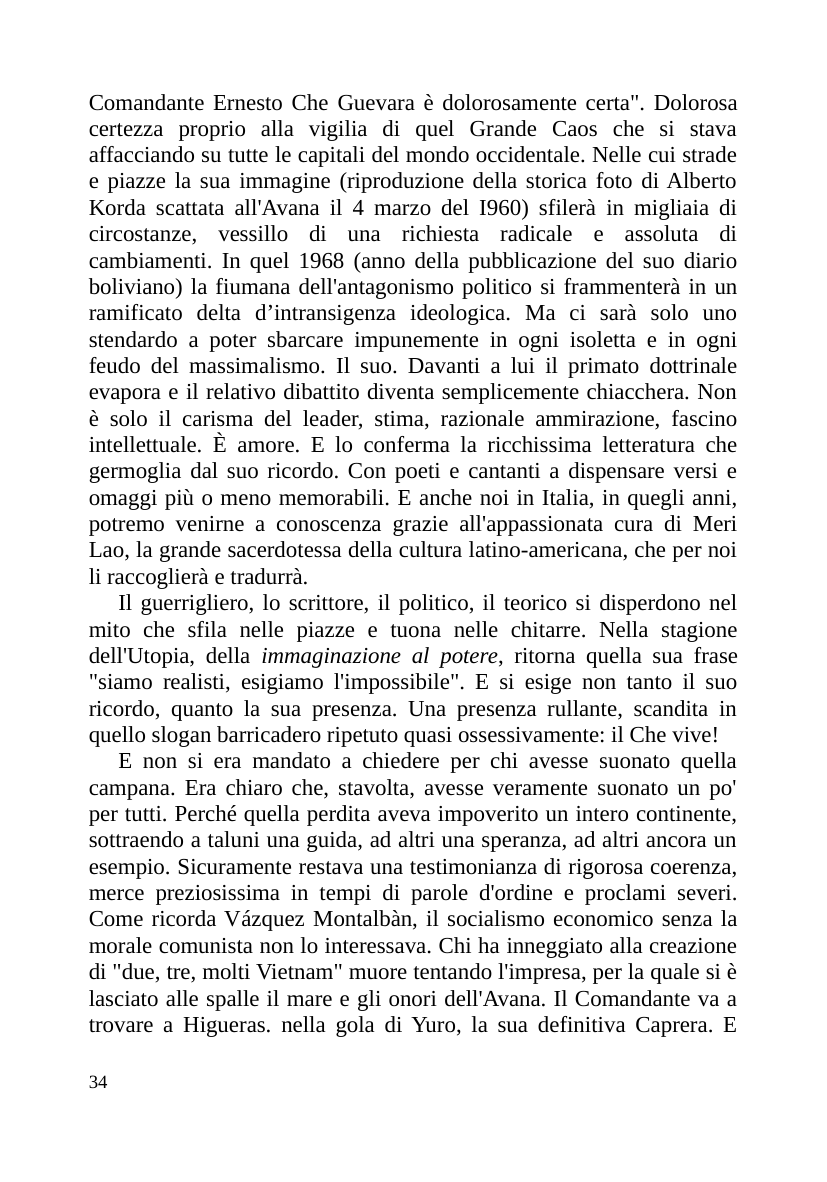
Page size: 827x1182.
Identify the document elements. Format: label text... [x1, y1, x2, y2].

text Il guerrigliero, lo scrittore, il politico, il teorico si disperdono nel mito che sfila nelle piazze e tuona nelle chitarre. Nella stagione dell'Utopia, della immaginazione al potere, ritorna quella sua frase "siamo realisti, esigiamo l'impossibile". E si esige non tanto il suo ricordo, quanto la sua presenza. Una presenza rullante, scandita in quello slogan barricadero ripetuto quasi ossessivamente: il Che vive! [88, 589, 738, 747]
text E non si era mandato a chiedere per chi avesse suonato quella campana. Era chiaro che, stavolta, avesse veramente suonato un po' per tutti. Perché quella perdita aveva impoverito un intero continente, sottraendo a taluni una guida, ad altri una speranza, ad altri ancora un esempio. Sicuramente restava una testimonianza di rigorosa coerenza, merce preziosissima in tempi di parole d'ordine e proclami severi. Come ricorda Vázquez Montalbàn, il socialismo economico senza la morale comunista non lo interessava. Chi ha inneggiato alla creazione di "due, tre, molti Vietnam" muore tentando l'impresa, per la quale si è lasciato alle spalle il mare e gli onori dell'Avana. Il Comandante va a trovare a Higueras. nella gola di Yuro, la sua definitiva Caprera. E [88, 747, 738, 1037]
text Comandante Ernesto Che Guevara è dolorosamente certa". Dolorosa certezza proprio alla vigilia di quel Grande Caos che si stava affacciando su tutte le capitali del mondo occidentale. Nelle cui strade e piazze la sua immagine (riproduzione della storica foto di Alberto Korda scattata all'Avana il 4 marzo del I960) sfilerà in migliaia di circostanze, vessillo di una richiesta radicale e assoluta di cambiamenti. In quel 1968 (anno della pubblicazione del suo diario boliviano) la fiumana dell'antagonismo politico si frammenterà in un ramificato delta d’intransigenza ideologica. Ma ci sarà solo uno stendardo a poter sbarcare impunemente in ogni isoletta e in ogni feudo del massimalismo. Il suo. Davanti a lui il primato dottrinale evapora e il relativo dibattito diventa semplicemente chiacchera. Non è solo il carisma del leader, stima, razionale ammirazione, fascino intellettuale. È amore. E lo conferma la ricchissima letteratura che germoglia dal suo ricordo. Con poeti e cantanti a dispensare versi e omaggi più o meno memorabili. E anche noi in Italia, in quegli anni, potremo venirne a conoscenza grazie all'appassionata cura di Meri Lao, la grande sacerdotessa della cultura latino-americana, che per noi li raccoglierà e tradurrà. [88, 88, 738, 589]
